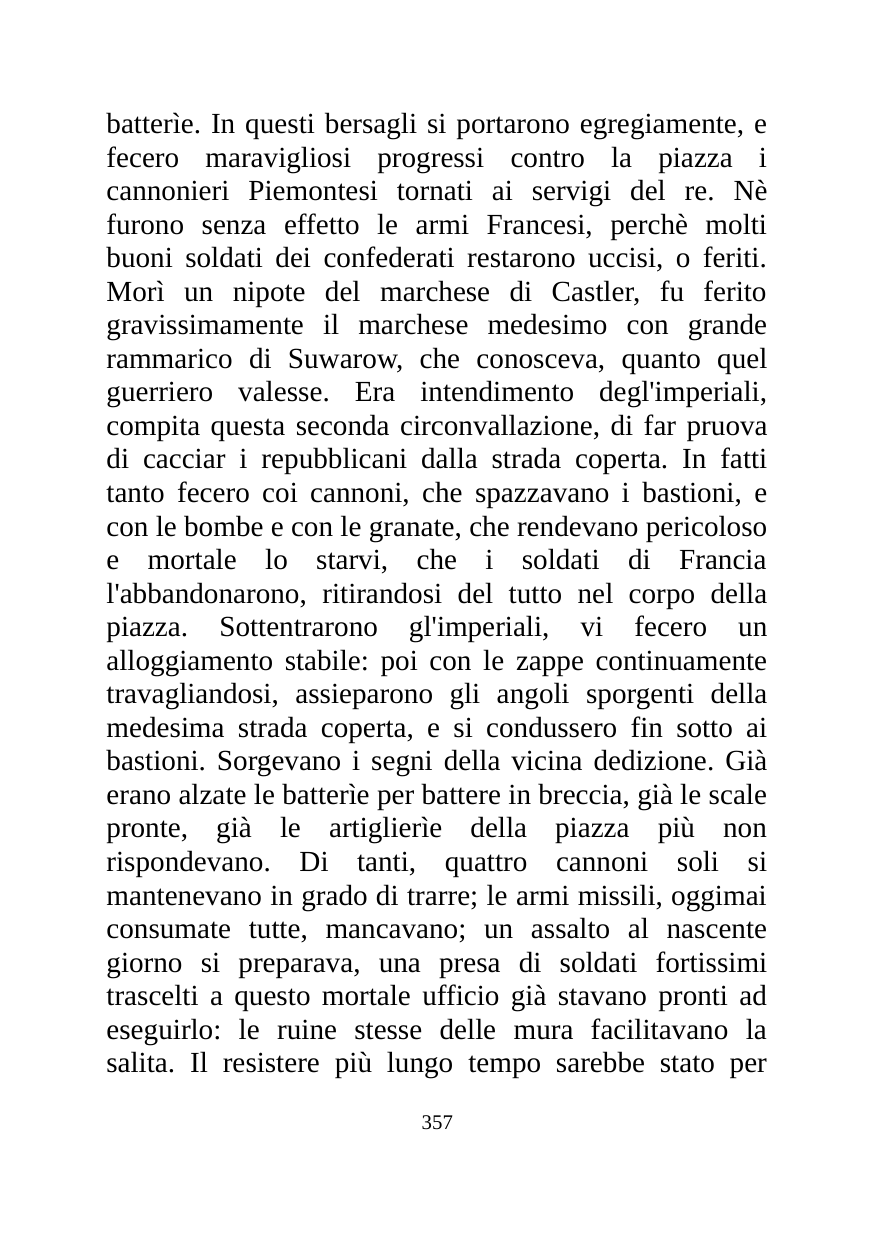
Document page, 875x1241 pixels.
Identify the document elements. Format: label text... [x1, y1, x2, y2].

text batterìe. In questi bersagli si portarono egregiamente, e fecero maravigliosi progressi contro la piazza i cannonieri Piemontesi tornati ai servigi del re. Nè furono senza effetto le armi Francesi, perchè molti buoni soldati dei confederati restarono uccisi, o feriti. Morì un nipote del marchese di Castler, fu ferito gravissimamente il marchese medesimo con grande rammarico di Suwarow, che conosceva, quanto quel guerriero valesse. Era intendimento degl'imperiali, compita questa seconda circonvallazione, di far pruova di cacciar i repubblicani dalla strada coperta. In fatti tanto fecero coi cannoni, che spazzavano i bastioni, e con le bombe e con le granate, che rendevano pericoloso e mortale lo starvi, che i soldati di Francia l'abbandonarono, ritirandosi del tutto nel corpo della piazza. Sottentrarono gl'imperiali, vi fecero un alloggiamento stabile: poi con le zappe continuamente travagliandosi, assieparono gli angoli sporgenti della medesima strada coperta, e si condussero fin sotto ai bastioni. Sorgevano i segni della vicina dedizione. Già erano alzate le batterìe per battere in breccia, già le scale pronte, già le artiglierìe della piazza più non rispondevano. Di tanti, quattro cannoni soli si mantenevano in grado di trarre; le armi missili, oggimai consumate tutte, mancavano; un assalto al nascente giorno si preparava, una presa di soldati fortissimi trascelti a questo mortale ufficio già stavano pronti ad eseguirlo: le ruine stesse delle mura facilitavano la salita. Il resistere più lungo tempo sarebbe stato per [106, 106, 768, 1079]
